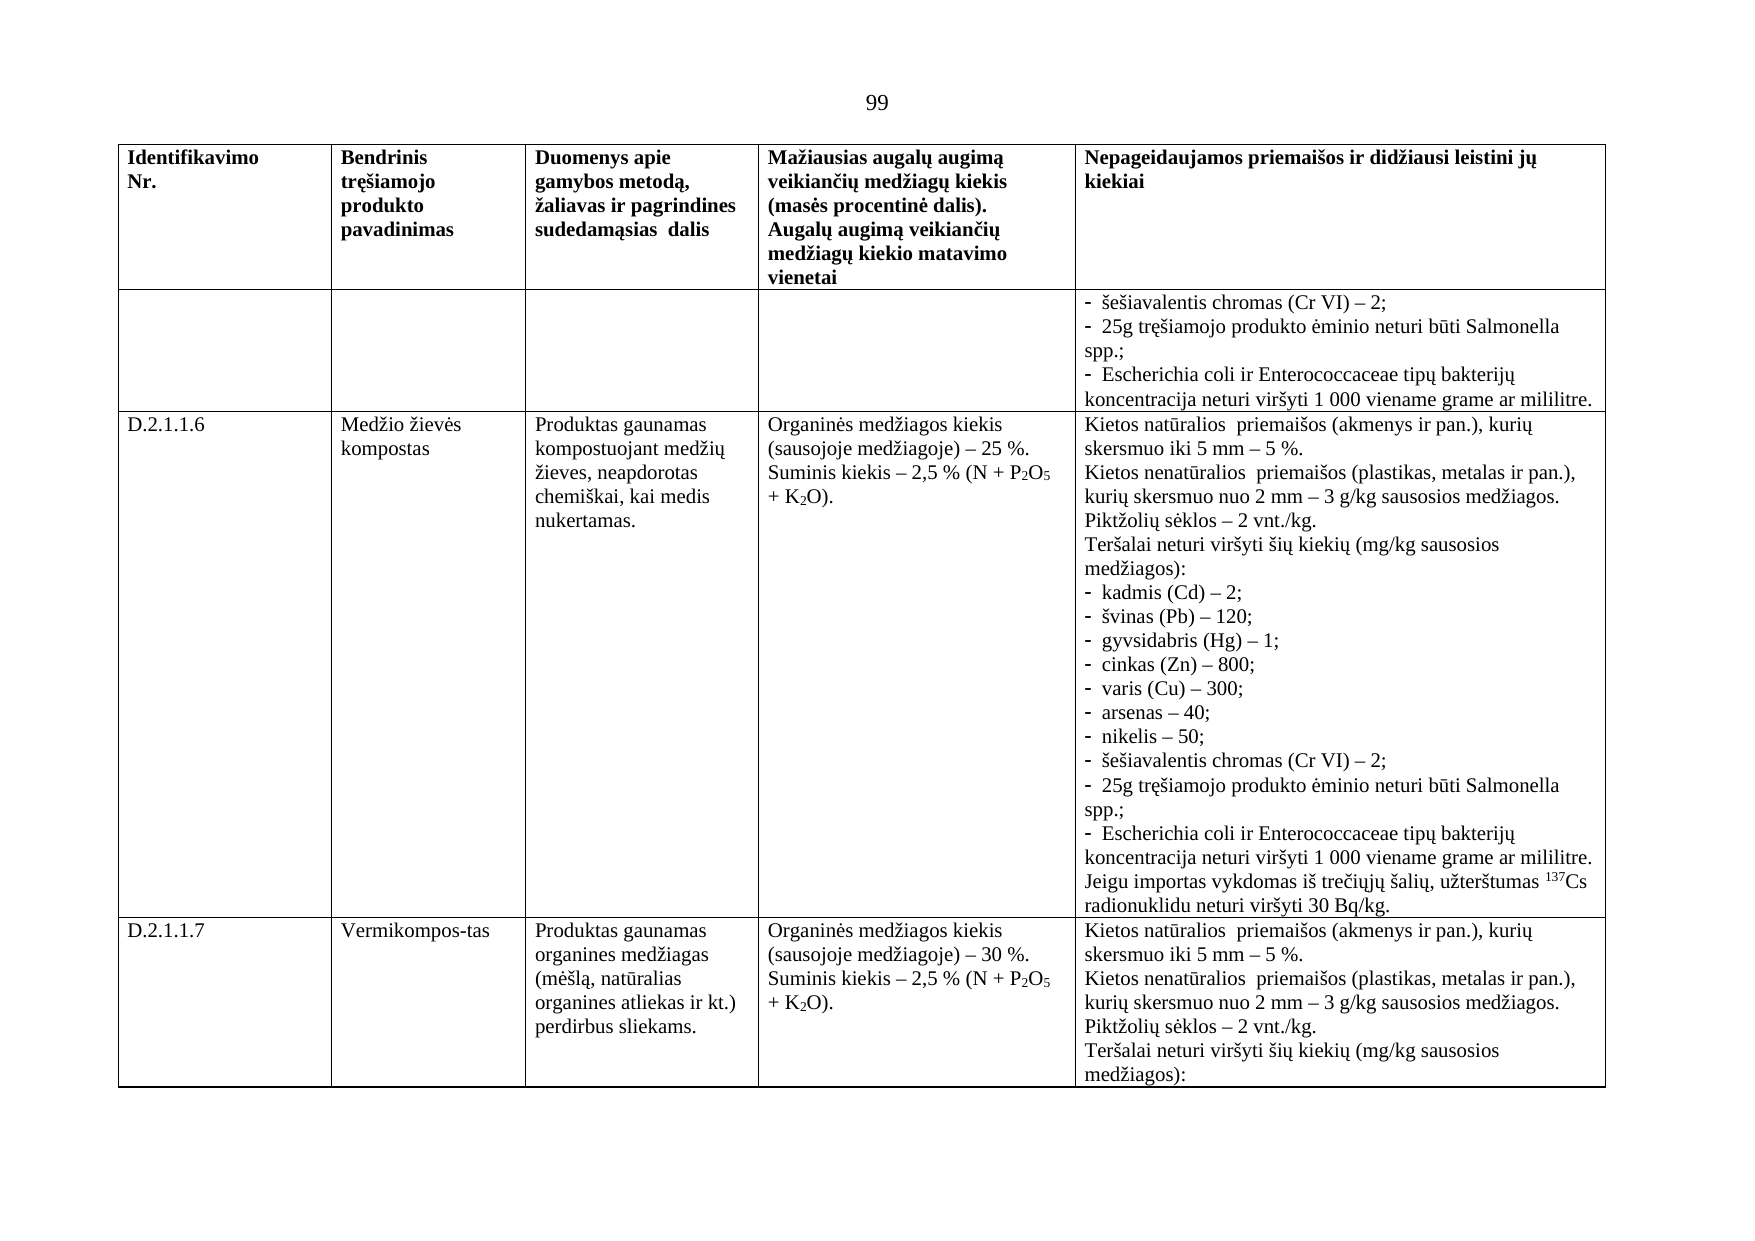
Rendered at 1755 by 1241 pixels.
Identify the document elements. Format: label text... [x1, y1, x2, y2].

table_cell D.2.1.1.7 [119, 918, 331, 1086]
table_cell Organinės medžiagos kiekis (sausojoje medžiagoje) – 25 %. Suminis kiekis – 2,5 % (N + P2O5 + K2O). [759, 412, 1075, 917]
table_header Duomenys apie gamybos metodą, žaliavas ir pagrindines sudedamąsias dalis [526, 145, 758, 289]
table_cell Organinės medžiagos kiekis (sausojoje medžiagoje) – 30 %. Suminis kiekis – 2,5 % (N + P2O5 + K2O). [759, 918, 1075, 1086]
table_header Identifikavimo Nr. [119, 145, 331, 289]
table_cell Vermikompos-tas [332, 918, 525, 1086]
table_cell D.2.1.1.6 [119, 412, 331, 917]
table_cell Produktas gaunamas organines medžiagas (mėšlą, natūralias organines atliekas ir kt.) perdirbus sliekams. [526, 918, 758, 1086]
table_cell Produktas gaunamas kompostuojant medžių žieves, neapdorotas chemiškai, kai medis nukertamas. [526, 412, 758, 917]
table_cell Medžio žievės kompostas [332, 412, 525, 917]
table_cell Kietos natūralios priemaišos (akmenys ir pan.), kurių skersmuo iki 5 mm – 5 %. Kietos nenatūralios priemaišos (plastikas, metalas ir pan.), kurių skersmuo nuo 2 mm – 3 g/kg sausosios medžiagos. Piktžolių sėklos – 2 vnt./kg. Teršalai neturi viršyti šių kiekių (mg/kg sausosios medžiagos): kadmis (Cd) – 2; švinas (Pb) – 120; gyvsidabris (Hg) – 1; cinkas (Zn) – 800; varis (Cu) – 300; arsenas – 40; nikelis – 50; šešiavalentis chromas (Cr VI) – 2; 25g tręšiamojo produkto ėminio neturi būti Salmonella spp.; Escherichia coli ir Enterococcaceae tipų bakterijų koncentracija neturi viršyti 1 000 viename grame ar mililitre. Jeigu importas vykdomas iš trečiųjų šalių, užterštumas 137Cs radionuklidu neturi viršyti 30 Bq/kg. [1076, 412, 1605, 917]
table_cell [759, 290, 1075, 411]
table_header Nepageidaujamos priemaišos ir didžiausi leistini jų kiekiai [1076, 145, 1605, 289]
table_cell [332, 290, 525, 411]
table_header Mažiausias augalų augimą veikiančių medžiagų kiekis (masės procentinė dalis). Augalų augimą veikiančių medžiagų kiekio matavimo vienetai [759, 145, 1075, 289]
table_cell Kietos natūralios priemaišos (akmenys ir pan.), kurių skersmuo iki 5 mm – 5 %. Kietos nenatūralios priemaišos (plastikas, metalas ir pan.), kurių skersmuo nuo 2 mm – 3 g/kg sausosios medžiagos. Piktžolių sėklos – 2 vnt./kg. Teršalai neturi viršyti šių kiekių (mg/kg sausosios medžiagos): [1076, 918, 1605, 1086]
table_cell [526, 290, 758, 411]
table_cell šešiavalentis chromas (Cr VI) – 2; 25g tręšiamojo produkto ėminio neturi būti Salmonella spp.; Escherichia coli ir Enterococcaceae tipų bakterijų koncentracija neturi viršyti 1 000 viename grame ar mililitre. [1076, 290, 1605, 411]
table_cell [119, 290, 331, 411]
table_header Bendrinis tręšiamojo produkto pavadinimas [332, 145, 525, 289]
